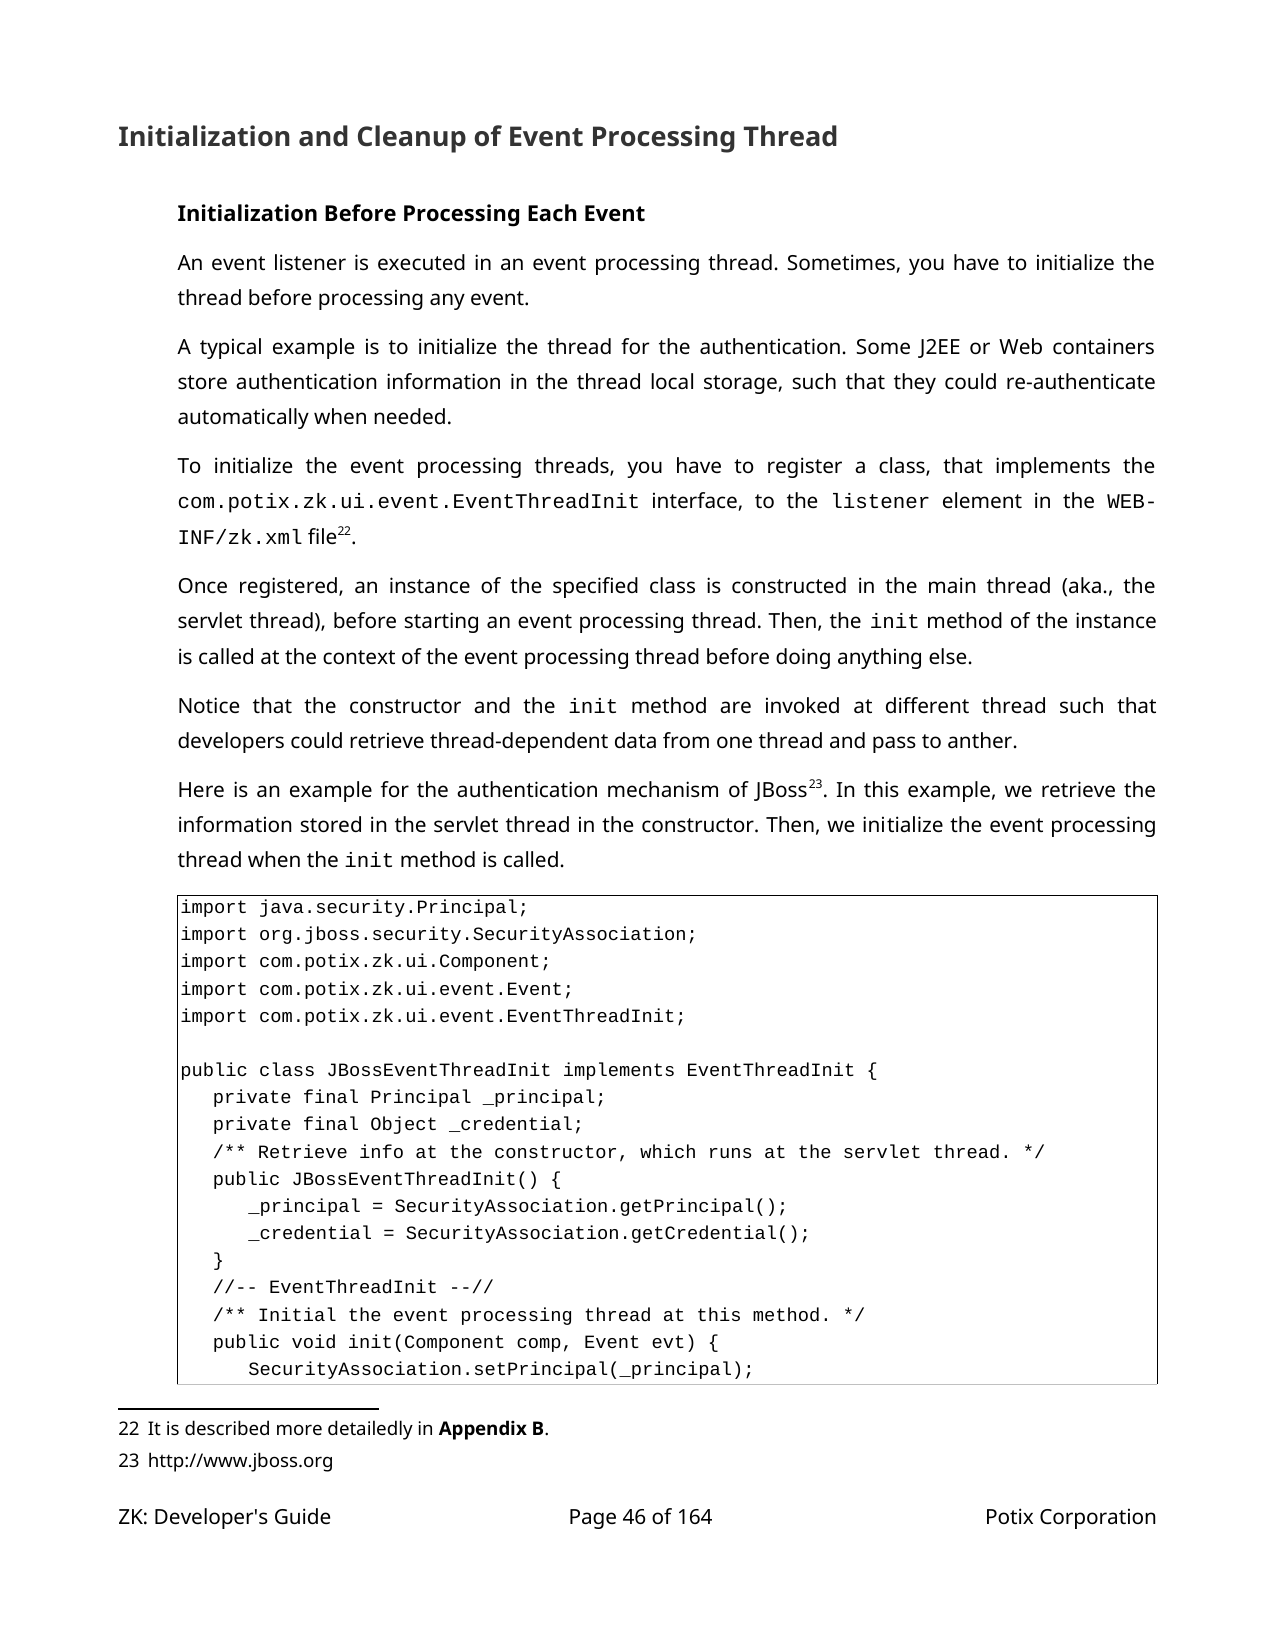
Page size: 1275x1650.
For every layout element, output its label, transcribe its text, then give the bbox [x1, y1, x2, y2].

text public JBossEventThreadInit() { [178, 1167, 1157, 1191]
text _principal = SecurityAssociation.getPrincipal(); [178, 1194, 1157, 1218]
text public void init(Component comp, Event evt) { [178, 1330, 1157, 1354]
text To initialize the event processing threads, you have to register a class, that implements the com.potix.zk.ui.event.EventThreadInit interface, to the listener element in the WEB-INF/zk.xml file. [177, 451, 1157, 551]
text //-- EventThreadInit --// [178, 1275, 1157, 1300]
text public class JBossEventThreadInit implements EventThreadInit { [178, 1058, 1157, 1082]
text private final Object _credential; [178, 1112, 1157, 1137]
text import com.potix.zk.ui.Component; [178, 949, 1157, 973]
text import java.security.Principal; [178, 896, 1157, 919]
text It is described more detailedly in Appendix B. [118, 1416, 1157, 1441]
text private final Principal _principal; [178, 1085, 1157, 1109]
text /** Retrieve info at the constructor, which runs at the servlet thread. */ [178, 1139, 1157, 1164]
text _credential = SecurityAssociation.getCredential(); [178, 1221, 1157, 1245]
text Once registered, an instance of the specified class is constructed in the main thread (aka., the servlet thread), before starting an event processing thread. Then, the init method of the instance is called at the context of the event processing thread before doing anything else. [177, 571, 1157, 670]
subtitle Initialization Before Processing Each Event [177, 197, 1157, 227]
text SecurityAssociation.setPrincipal(_principal); [178, 1357, 1157, 1384]
text import org.jboss.security.SecurityAssociation; [178, 922, 1157, 946]
text import com.potix.zk.ui.event.Event; [178, 976, 1157, 1001]
text Here is an example for the authentication mechanism of JBoss. In this example, we retrieve the information stored in the servlet thread in the constructor. Then, we initialize the event processing thread when the init method is called. [177, 775, 1157, 874]
text } [178, 1248, 1157, 1272]
text import com.potix.zk.ui.event.EventThreadInit; [178, 1003, 1157, 1028]
text Notice that the constructor and the init method are invoked at different thread such that developers could retrieve thread-dependent data from one thread and pass to anther. [177, 691, 1157, 754]
text A typical example is to initialize the thread for the authentication. Some J2EE or Web containers store authentication information in the thread local storage, such that they could re-authenticate automatically when needed. [177, 332, 1157, 431]
text http://www.jboss.org [118, 1447, 1157, 1473]
text /** Initial the event processing thread at this method. */ [178, 1303, 1157, 1327]
subtitle Initialization and Cleanup of Event Processing Thread [118, 118, 1157, 155]
text An event listener is executed in an event processing thread. Sometimes, you have to initialize the thread before processing any event. [177, 248, 1157, 311]
